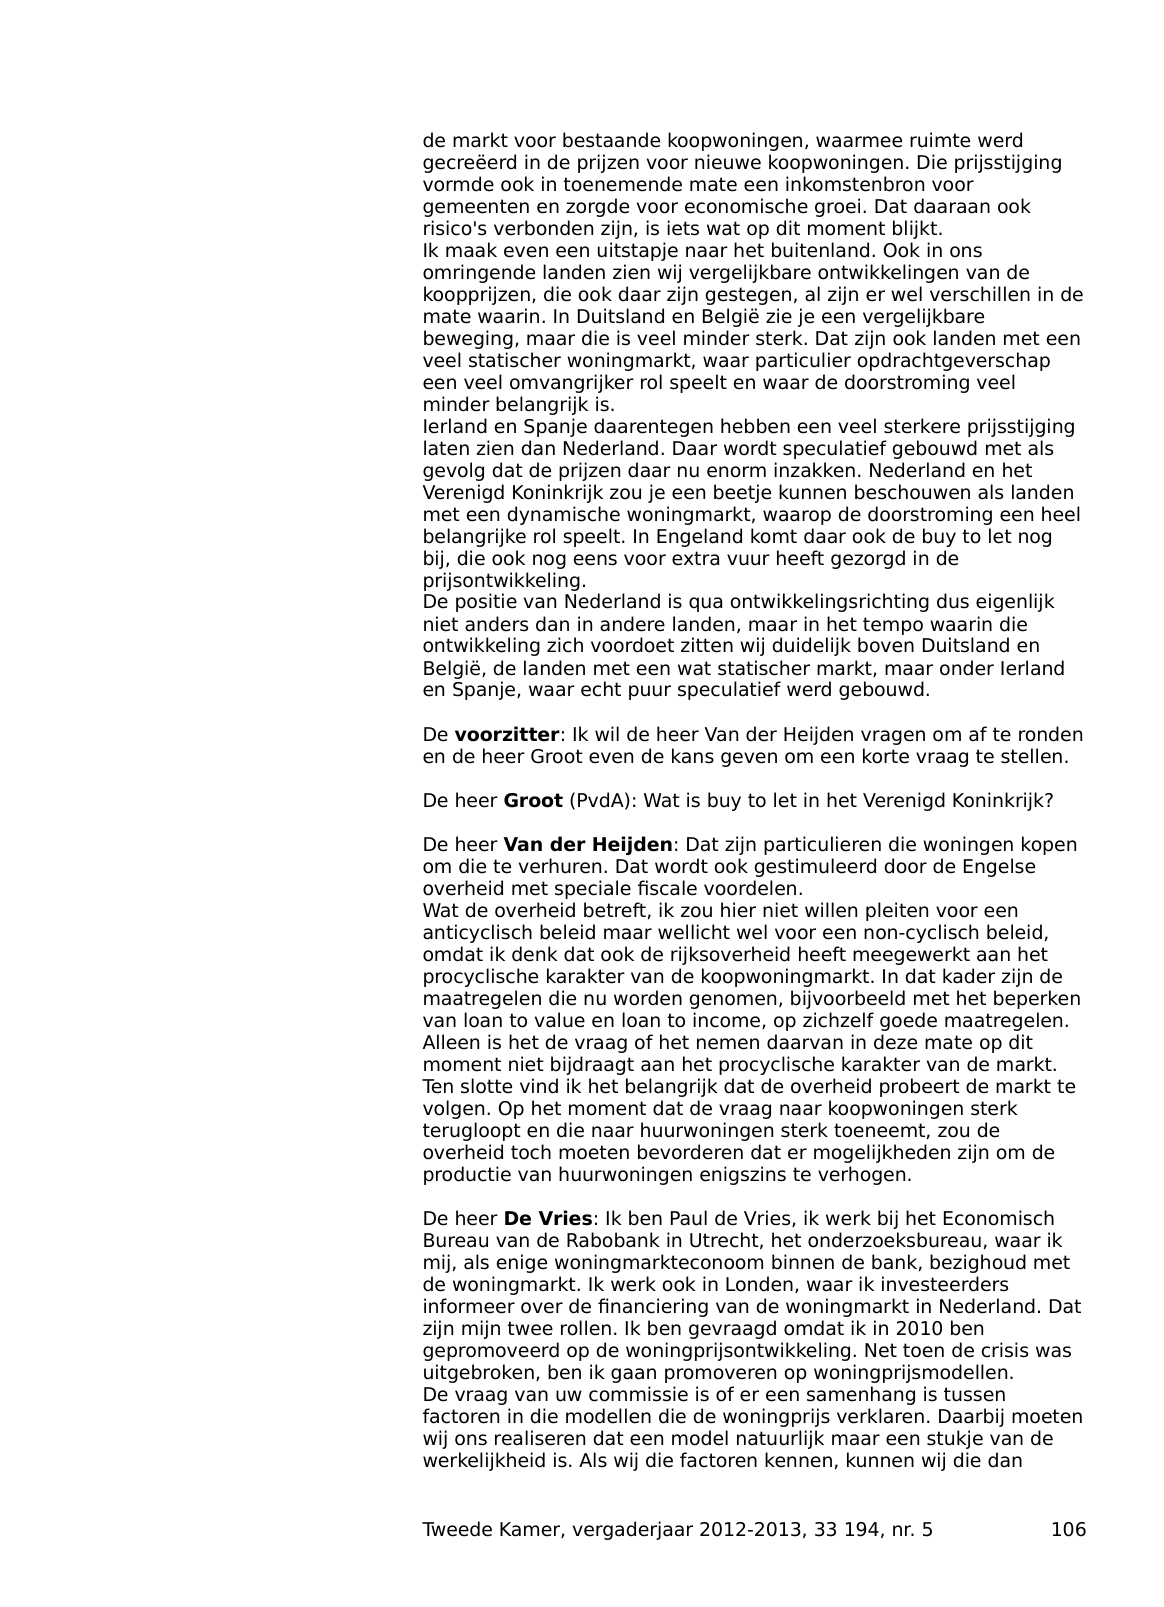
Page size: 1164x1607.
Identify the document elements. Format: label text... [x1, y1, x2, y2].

text De heer De Vries: Ik ben Paul de Vries, ik werk bij het Economisch Bureau van de Rabobank in Utrecht, het onderzoeksbureau, waar ik mij, als enige woningmarkteconoom binnen de bank, bezighoud met de woningmarkt. Ik werk ook in Londen, waar ik investeerders informeer over de financiering van de woningmarkt in Nederland. Dat zijn mijn twee rollen. Ik ben gevraagd omdat ik in 2010 ben gepromoveerd op de woningprijsontwikkeling. Net toen de crisis was uitgebroken, ben ik gaan promoveren op woningprijsmodellen. [422, 1208, 1087, 1383]
text De vraag van uw commissie is of er een samenhang is tussen factoren in die modellen die de woningprijs verklaren. Daarbij moeten wij ons realiseren dat een model natuurlijk maar een stukje van de werkelijkheid is. Als wij die factoren kennen, kunnen wij die dan [422, 1383, 1087, 1471]
text De heer Groot (PvdA): Wat is buy to let in het Verenigd Koninkrijk? [422, 790, 1087, 812]
text Ten slotte vind ik het belangrijk dat de overheid probeert de markt te volgen. Op het moment dat de vraag naar koopwoningen sterk terugloopt en die naar huurwoningen sterk toeneemt, zou de overheid toch moeten bevorderen dat er mogelijkheden zijn om de productie van huurwoningen enigszins te verhogen. [422, 1076, 1087, 1186]
text De heer Van der Heijden: Dat zijn particulieren die woningen kopen om die te verhuren. Dat wordt ook gestimuleerd door de Engelse overheid met speciale fiscale voordelen. [422, 834, 1087, 900]
text de markt voor bestaande koopwoningen, waarmee ruimte werd gecreëerd in de prijzen voor nieuwe koopwoningen. Die prijsstijging vormde ook in toenemende mate een inkomstenbron voor gemeenten en zorgde voor economische groei. Dat daaraan ook risico's verbonden zijn, is iets wat op dit moment blijkt. [422, 130, 1087, 240]
text Ik maak even een uitstapje naar het buitenland. Ook in ons omringende landen zien wij vergelijkbare ontwikkelingen van de koopprijzen, die ook daar zijn gestegen, al zijn er wel verschillen in de mate waarin. In Duitsland en België zie je een vergelijkbare beweging, maar die is veel minder sterk. Dat zijn ook landen met een veel statischer woningmarkt, waar particulier opdrachtgeverschap een veel omvangrijker rol speelt en waar de doorstroming veel minder belangrijk is. [422, 240, 1087, 416]
text Ierland en Spanje daarentegen hebben een veel sterkere prijsstijging laten zien dan Nederland. Daar wordt speculatief gebouwd met als gevolg dat de prijzen daar nu enorm inzakken. Nederland en het Verenigd Koninkrijk zou je een beetje kunnen beschouwen als landen met een dynamische woningmarkt, waarop de doorstroming een heel belangrijke rol speelt. In Engeland komt daar ook de buy to let nog bij, die ook nog eens voor extra vuur heeft gezorgd in de prijsontwikkeling. [422, 416, 1087, 591]
text Wat de overheid betreft, ik zou hier niet willen pleiten voor een anticyclisch beleid maar wellicht wel voor een non-cyclisch beleid, omdat ik denk dat ook de rijksoverheid heeft meegewerkt aan het procyclische karakter van de koopwoningmarkt. In dat kader zijn de maatregelen die nu worden genomen, bijvoorbeeld met het beperken van loan to value en loan to income, op zichzelf goede maatregelen. Alleen is het de vraag of het nemen daarvan in deze mate op dit moment niet bijdraagt aan het procyclische karakter van de markt. [422, 900, 1087, 1076]
text De voorzitter: Ik wil de heer Van der Heijden vragen om af te ronden en de heer Groot even de kans geven om een korte vraag te stellen. [422, 723, 1087, 767]
text De positie van Nederland is qua ontwikkelingsrichting dus eigenlijk niet anders dan in andere landen, maar in het tempo waarin die ontwikkeling zich voordoet zitten wij duidelijk boven Duitsland en België, de landen met een wat statischer markt, maar onder Ierland en Spanje, waar echt puur speculatief werd gebouwd. [422, 591, 1087, 701]
